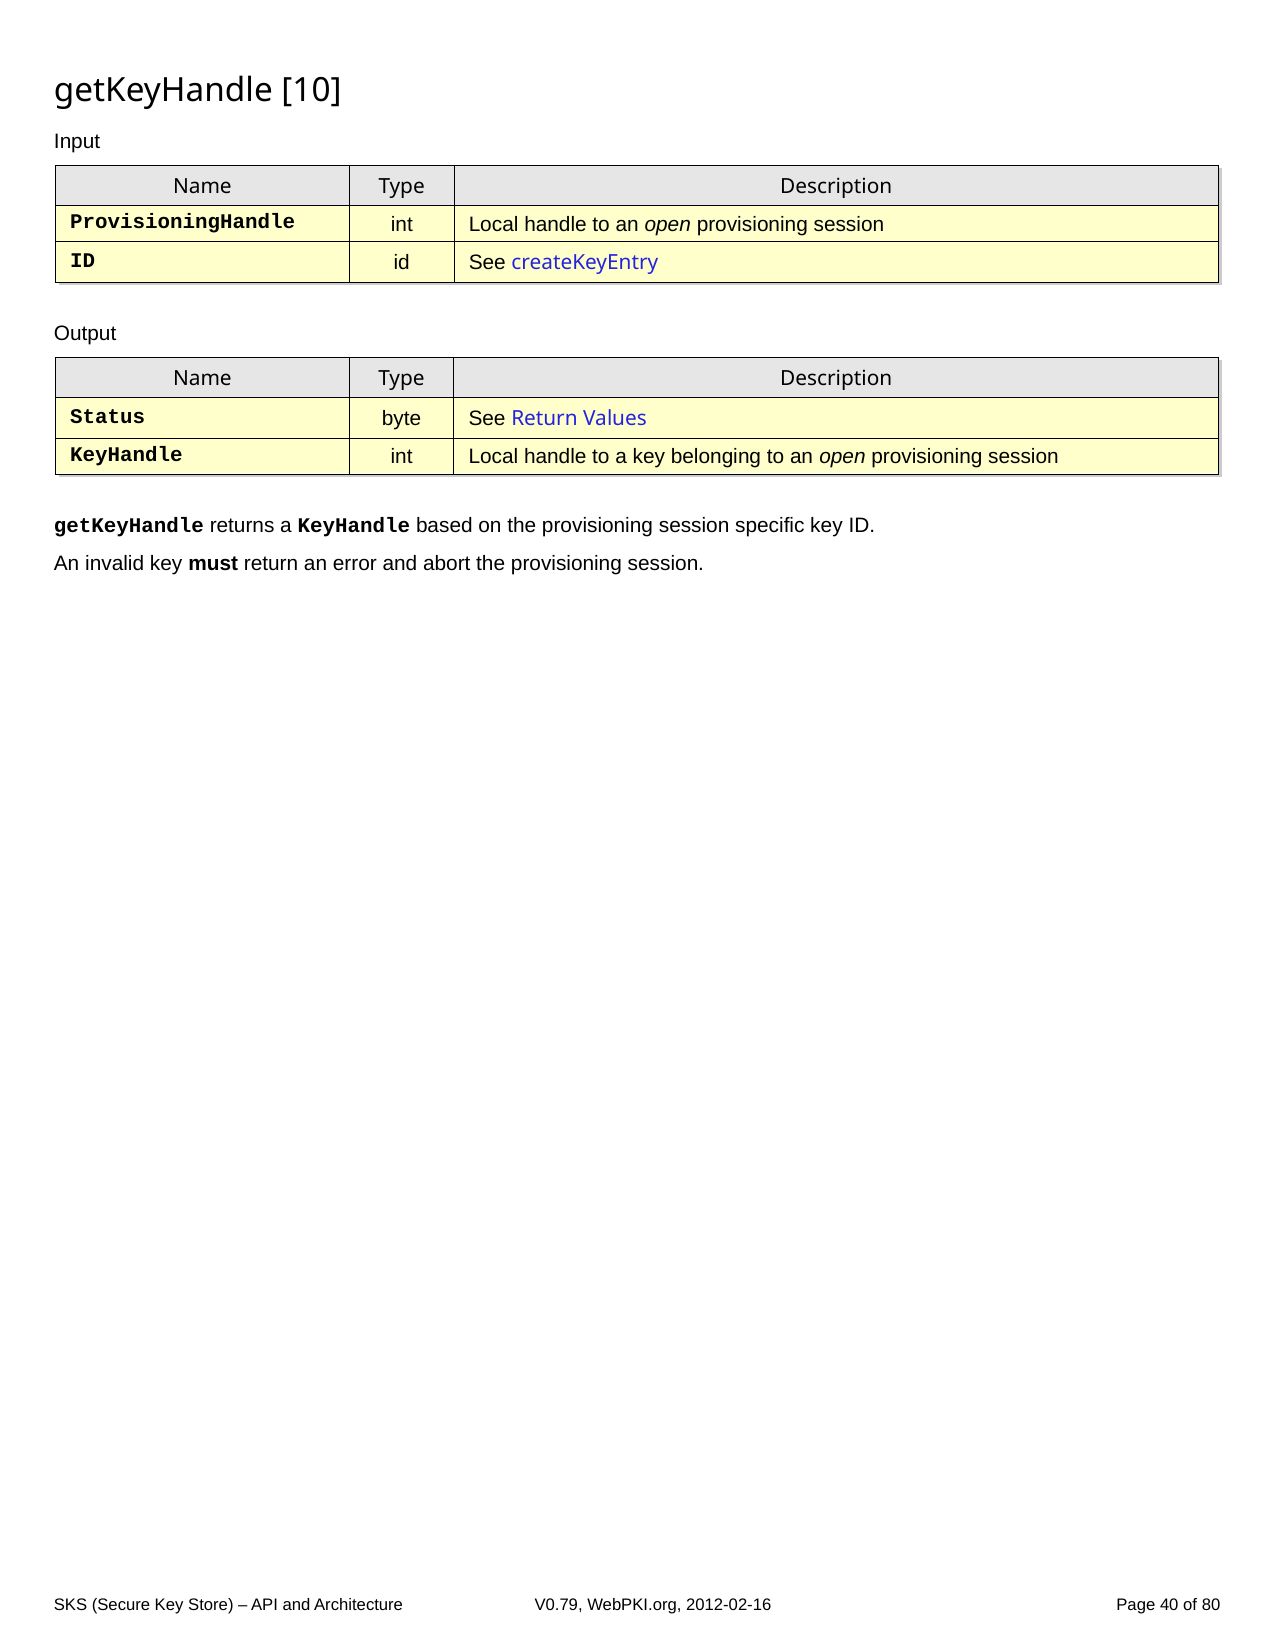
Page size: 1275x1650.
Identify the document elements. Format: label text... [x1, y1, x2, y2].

table_cell Local handle to a key belonging to an open provisioning session [454, 439, 1218, 473]
table_cell Local handle to an open provisioning session [455, 206, 1218, 241]
table_cell ProvisioningHandle [56, 206, 349, 241]
table_header Type [350, 166, 454, 205]
table_cell KeyHandle [56, 439, 349, 473]
table_cell byte [350, 398, 453, 438]
text An invalid key must return an error and abort the provisioning session. [54, 551, 1221, 574]
table_cell id [350, 242, 454, 282]
table_cell int [350, 206, 454, 241]
text getKeyHandle returns a KeyHandle based on the provisioning session specific key ID. [54, 513, 1221, 539]
subtitle getKeyHandle [10] [54, 66, 1221, 111]
table_cell ID [56, 242, 349, 282]
table_header Name [56, 358, 349, 397]
text Input [54, 129, 1221, 153]
table_header Description [454, 358, 1218, 397]
table_header Description [455, 166, 1218, 205]
table_cell Status [56, 398, 349, 438]
table_cell See createKeyEntry [455, 242, 1218, 282]
text Output [54, 321, 1221, 345]
table_cell int [350, 439, 453, 473]
table_cell See Return Values [454, 398, 1218, 438]
table_header Name [56, 166, 349, 205]
table_header Type [350, 358, 453, 397]
